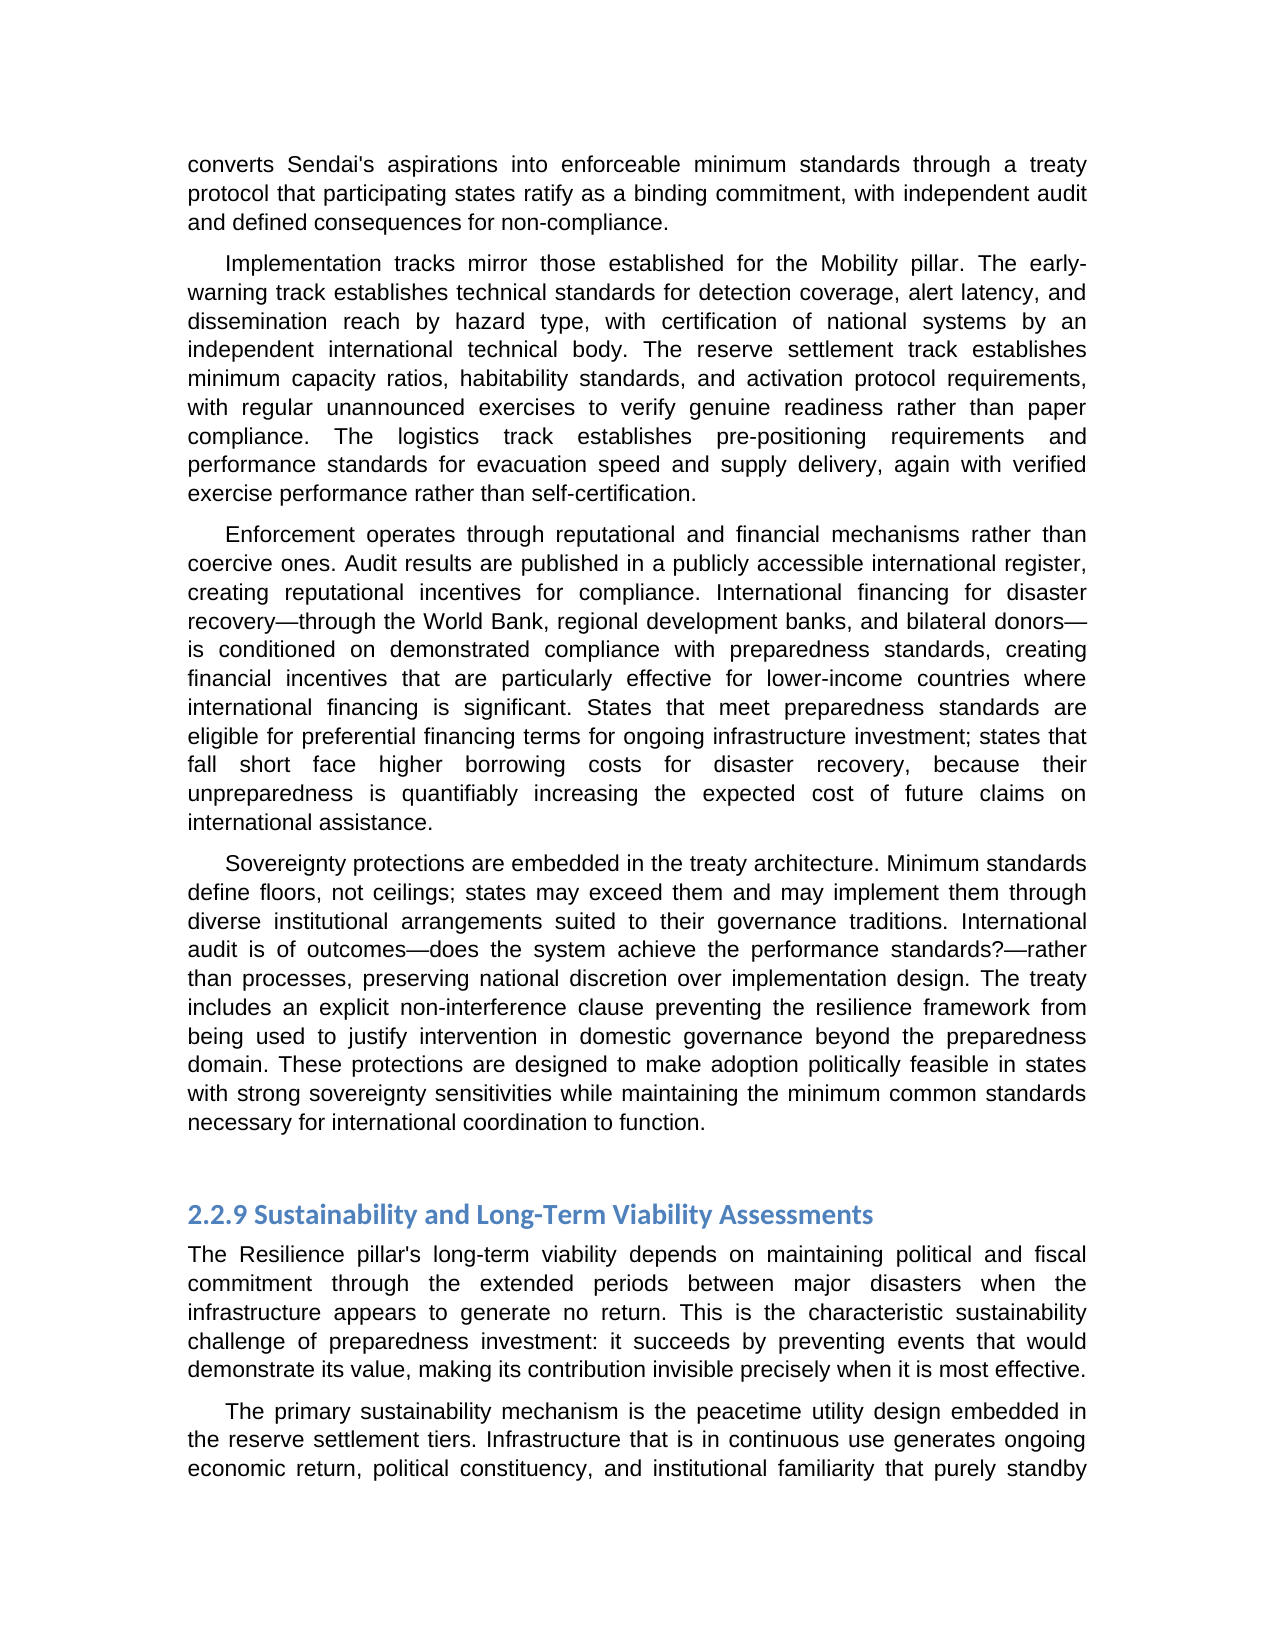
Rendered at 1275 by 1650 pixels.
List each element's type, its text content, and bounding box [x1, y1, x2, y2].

text Sovereignty protections are embedded in the treaty architecture. Minimum standards define floors, not ceilings; states may exceed them and may implement them through diverse institutional arrangements suited to their governance traditions. International audit is of outcomes—does the system achieve the performance standards?—rather than processes, preserving national discretion over implementation design. The treaty includes an explicit non-interference clause preventing the resilience framework from being used to justify intervention in domestic governance beyond the preparedness domain. These protections are designed to make adoption politically feasible in states with strong sovereignty sensitivities while maintaining the minimum common standards necessary for international coordination to function. [187, 849, 1087, 1136]
subtitle 2.2.9 Sustainability and Long-Term Viability Assessments [187, 1196, 1087, 1232]
text Implementation tracks mirror those established for the Mobility pillar. The early-warning track establishes technical standards for detection coverage, alert latency, and dissemination reach by hazard type, with certification of national systems by an independent international technical body. The reserve settlement track establishes minimum capacity ratios, habitability standards, and activation protocol requirements, with regular unannounced exercises to verify genuine readiness rather than paper compliance. The logistics track establishes pre-positioning requirements and performance standards for evacuation speed and supply delivery, again with verified exercise performance rather than self-certification. [187, 249, 1087, 507]
text converts Sendai's aspirations into enforceable minimum standards through a treaty protocol that participating states ratify as a binding commitment, with independent audit and defined consequences for non-compliance. [187, 150, 1087, 236]
text Enforcement operates through reputational and financial mechanisms rather than coercive ones. Audit results are published in a publicly accessible international register, creating reputational incentives for compliance. International financing for disaster recovery—through the World Bank, regional development banks, and bilateral donors—is conditioned on demonstrated compliance with preparedness standards, creating financial incentives that are particularly effective for lower-income countries where international financing is significant. States that meet preparedness standards are eligible for preferential financing terms for ongoing infrastructure investment; states that fall short face higher borrowing costs for disaster recovery, because their unpreparedness is quantifiably increasing the expected cost of future claims on international assistance. [187, 520, 1087, 836]
text The Resilience pillar's long-term viability depends on maintaining political and fiscal commitment through the extended periods between major disasters when the infrastructure appears to generate no return. This is the characteristic sustainability challenge of preparedness investment: it succeeds by preventing events that would demonstrate its value, making its contribution invisible precisely when it is most effective. [187, 1240, 1087, 1384]
text The primary sustainability mechanism is the peacetime utility design embedded in the reserve settlement tiers. Infrastructure that is in continuous use generates ongoing economic return, political constituency, and institutional familiarity that purely standby [187, 1396, 1087, 1482]
